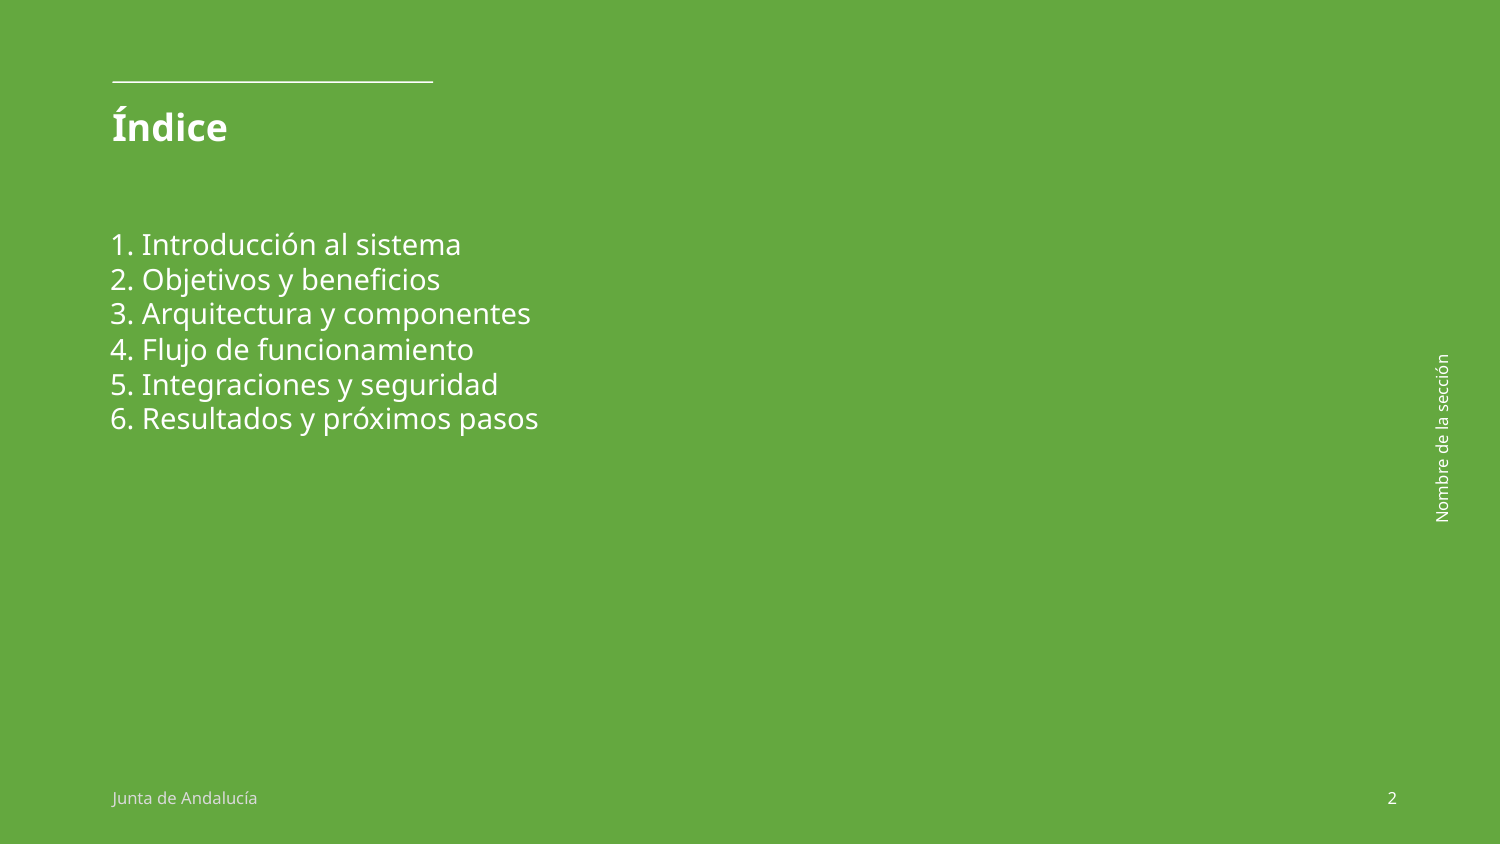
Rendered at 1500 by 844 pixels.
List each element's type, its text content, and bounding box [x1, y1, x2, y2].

text_box 1. Introducción al sistema 2. Objetivos y beneficios 3. Arquitectura y componentes 4. Flujo de funcionamiento 5. Integraciones y seguridad 6. Resultados y próximos pasos [110, 225, 1357, 709]
slide_number [1387, 787, 1478, 844]
text_box Nombre de la sección [1425, 246, 1458, 633]
text_box Índice [112, 104, 597, 225]
